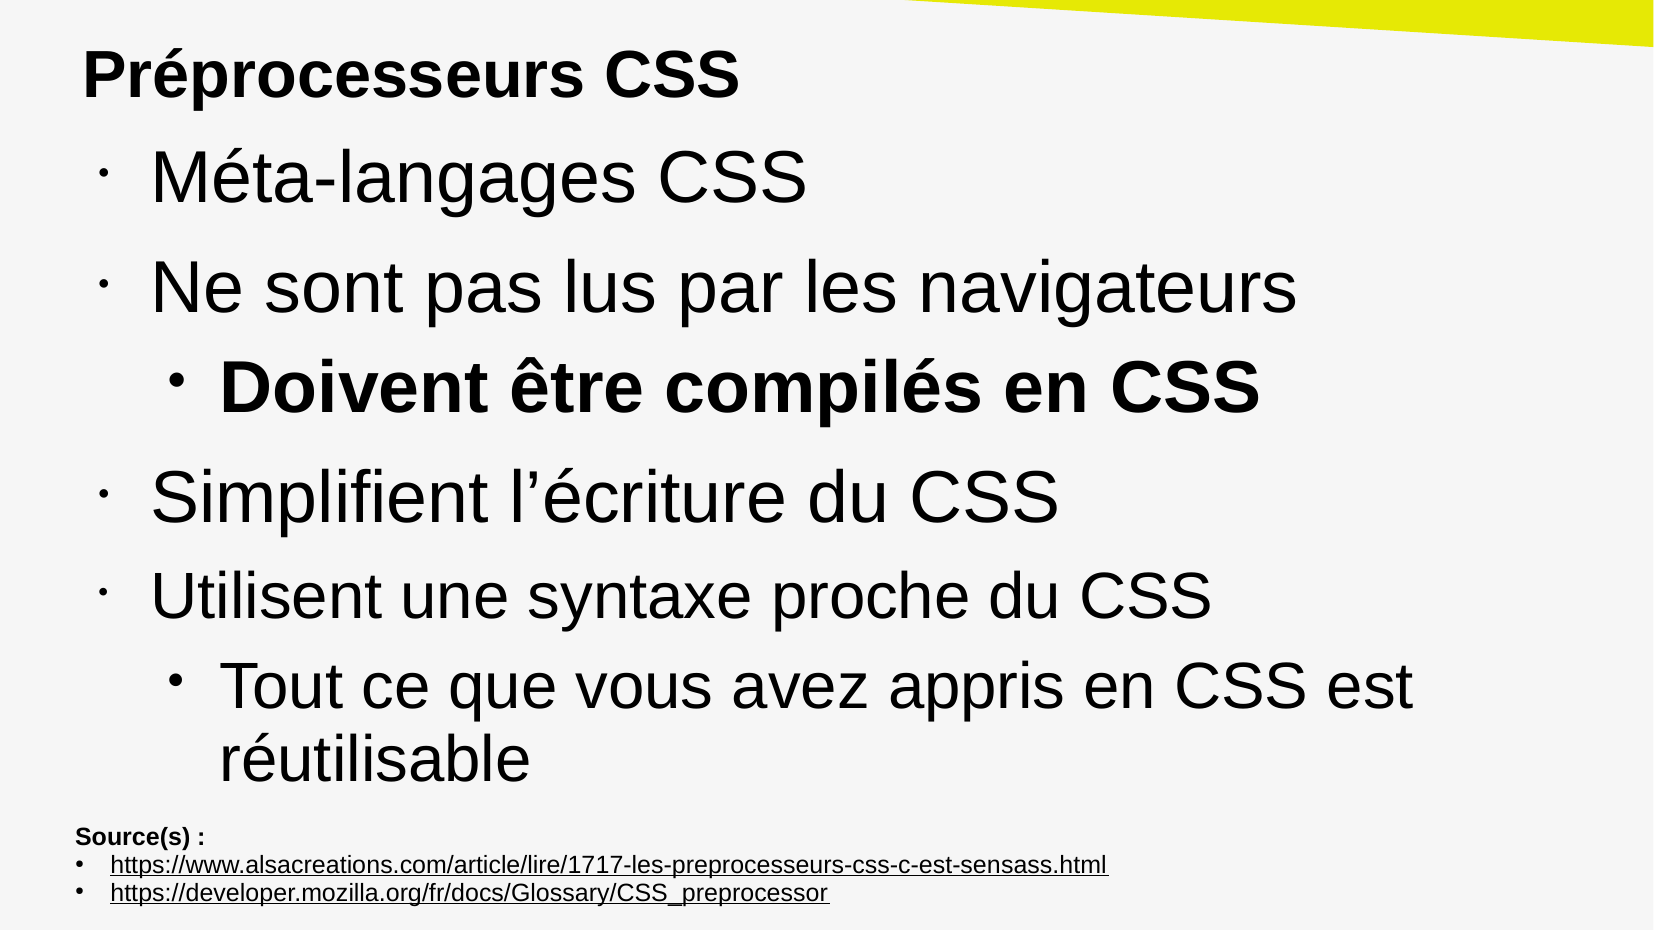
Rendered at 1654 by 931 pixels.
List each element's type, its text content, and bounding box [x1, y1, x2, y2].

list Méta-langages CSS Ne sont pas lus par les navigateurs Doivent être compilés en CSS Simplifient l’écriture du CSS Utilisent une syntaxe proche du CSS Tout ce que vous avez appris en CSS est réutilisable [80, 135, 1620, 798]
text_box Source(s) : https://www.alsacreations.com/article/lire/1717-les-preprocesseurs-css-c-est-sensass.html https://developer.mozilla.org/fr/docs/Glossary/CSS_preprocessor [60, 814, 1546, 929]
text_box [904, 0, 1654, 48]
title Préprocesseurs CSS [82, 37, 1571, 114]
